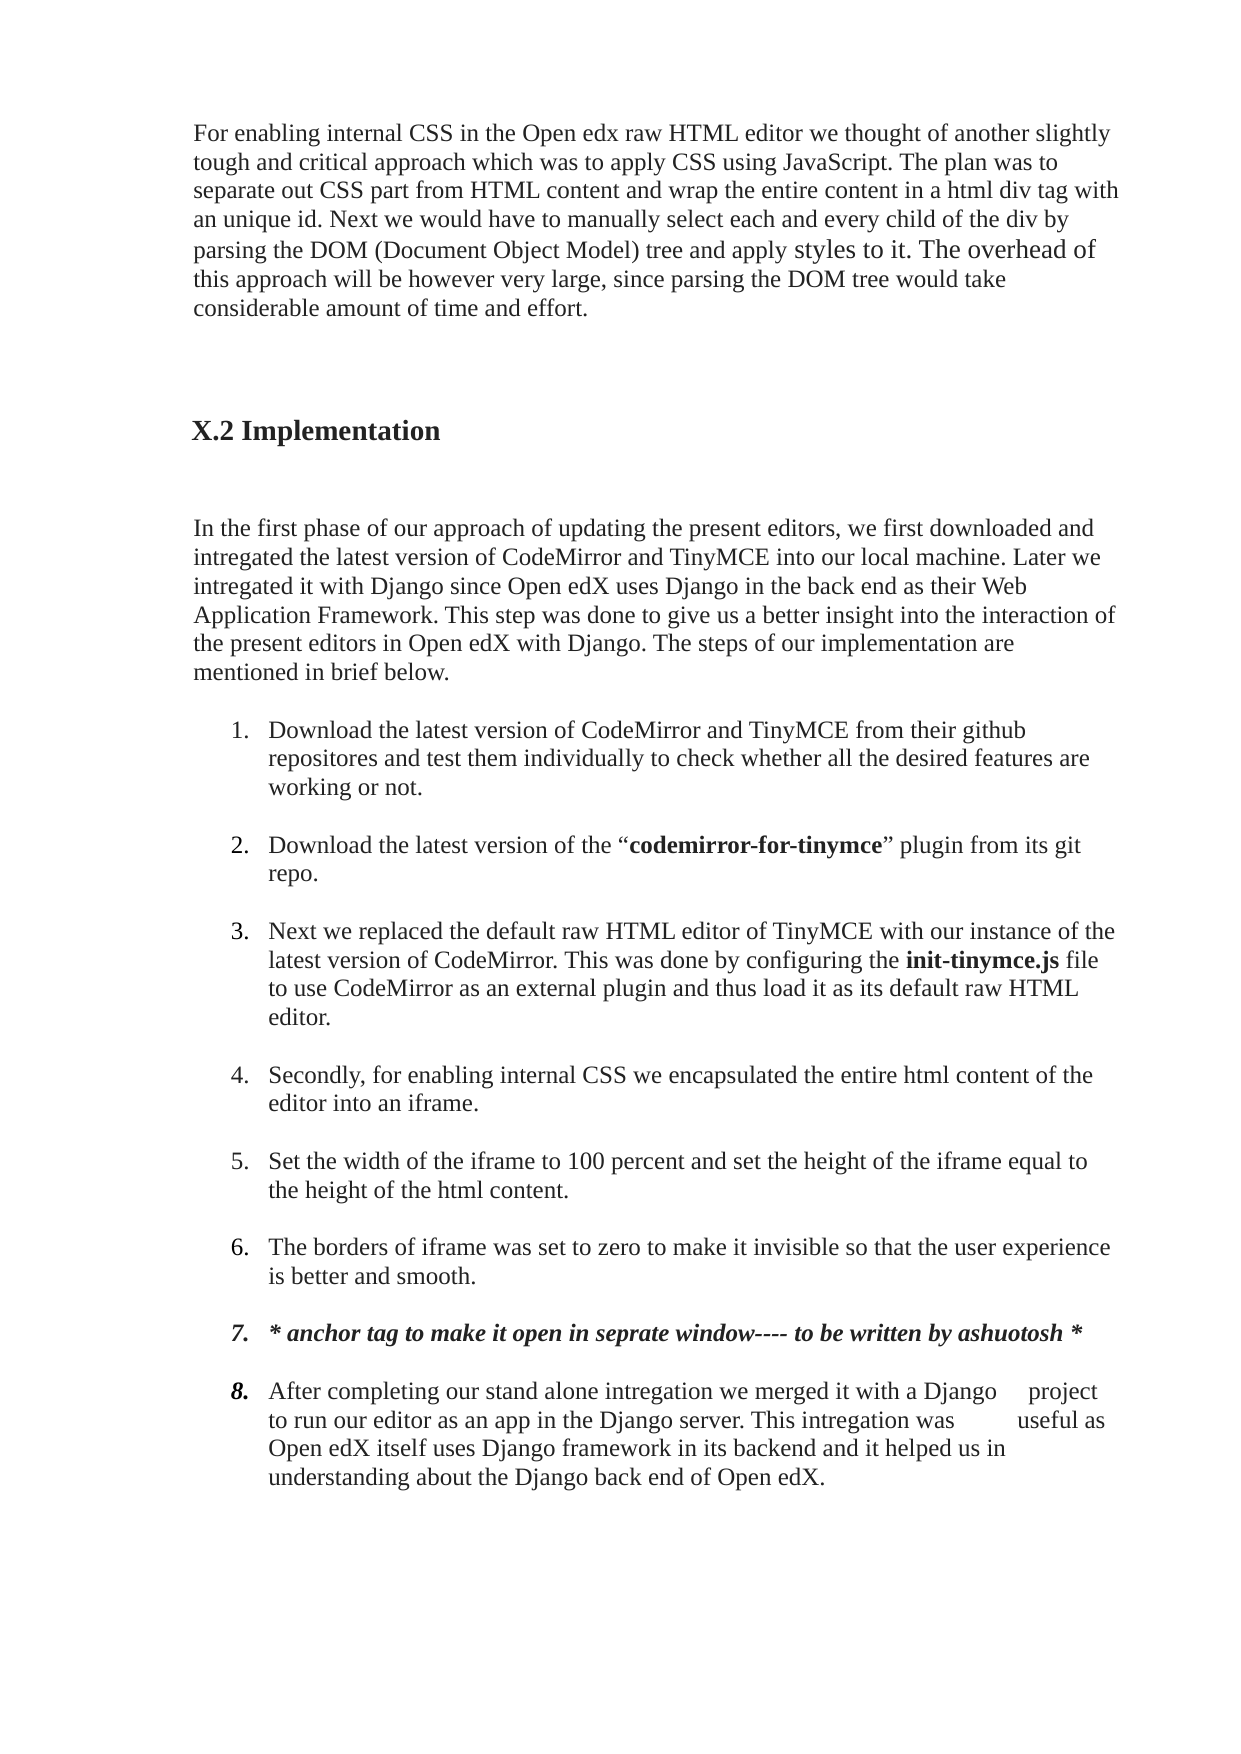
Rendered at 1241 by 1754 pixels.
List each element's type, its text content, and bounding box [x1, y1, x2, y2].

list Download the latest version of the “codemirror-for-tinymce” plugin from its git repo. [231, 830, 1122, 887]
list In the first phase of our approach of updating the present editors, we first downloaded and intregated the latest version of CodeMirror and TinyMCE into our local machine. Later we intregated it with Django since Open edX uses Django in the back end as their Web Application Framework. This step was done to give us a better insight into the interaction of the present editors in Open edX with Django. The steps of our implementation are mentioned in brief below. [193, 513, 1122, 686]
list * anchor tag to make it open in seprate window---- to be written by ashuotosh * [231, 1318, 1122, 1347]
text X.2 Implementation [118, 413, 1122, 446]
list After completing our stand alone intregation we merged it with a Django project to run our editor as an app in the Django server. This intregation was useful as Open edX itself uses Django framework in its backend and it helped us in understanding about the Django back end of Open edX. [231, 1376, 1122, 1491]
list Next we replaced the default raw HTML editor of TinyMCE with our instance of the latest version of CodeMirror. This was done by configuring the init-tinymce.js file to use CodeMirror as an external plugin and thus load it as its default raw HTML editor. [231, 916, 1122, 1031]
list Download the latest version of CodeMirror and TinyMCE from their github repositores and test them individually to check whether all the desired features are working or not. [231, 715, 1122, 801]
list For enabling internal CSS in the Open edx raw HTML editor we thought of another slightly tough and critical approach which was to apply CSS using JavaScript. The plan was to separate out CSS part from HTML content and wrap the entire content in a html div tag with an unique id. Next we would have to manually select each and every child of the div by parsing the DOM (Document Object Model) tree and apply styles to it. The overhead of this approach will be however very large, since parsing the DOM tree would take considerable amount of time and effort. [193, 118, 1122, 322]
list Secondly, for enabling internal CSS we encapsulated the entire html content of the editor into an iframe. [231, 1060, 1122, 1117]
list Set the width of the iframe to 100 percent and set the height of the iframe equal to the height of the html content. [231, 1146, 1122, 1203]
list The borders of iframe was set to zero to make it invisible so that the user experience is better and smooth. [231, 1232, 1122, 1290]
